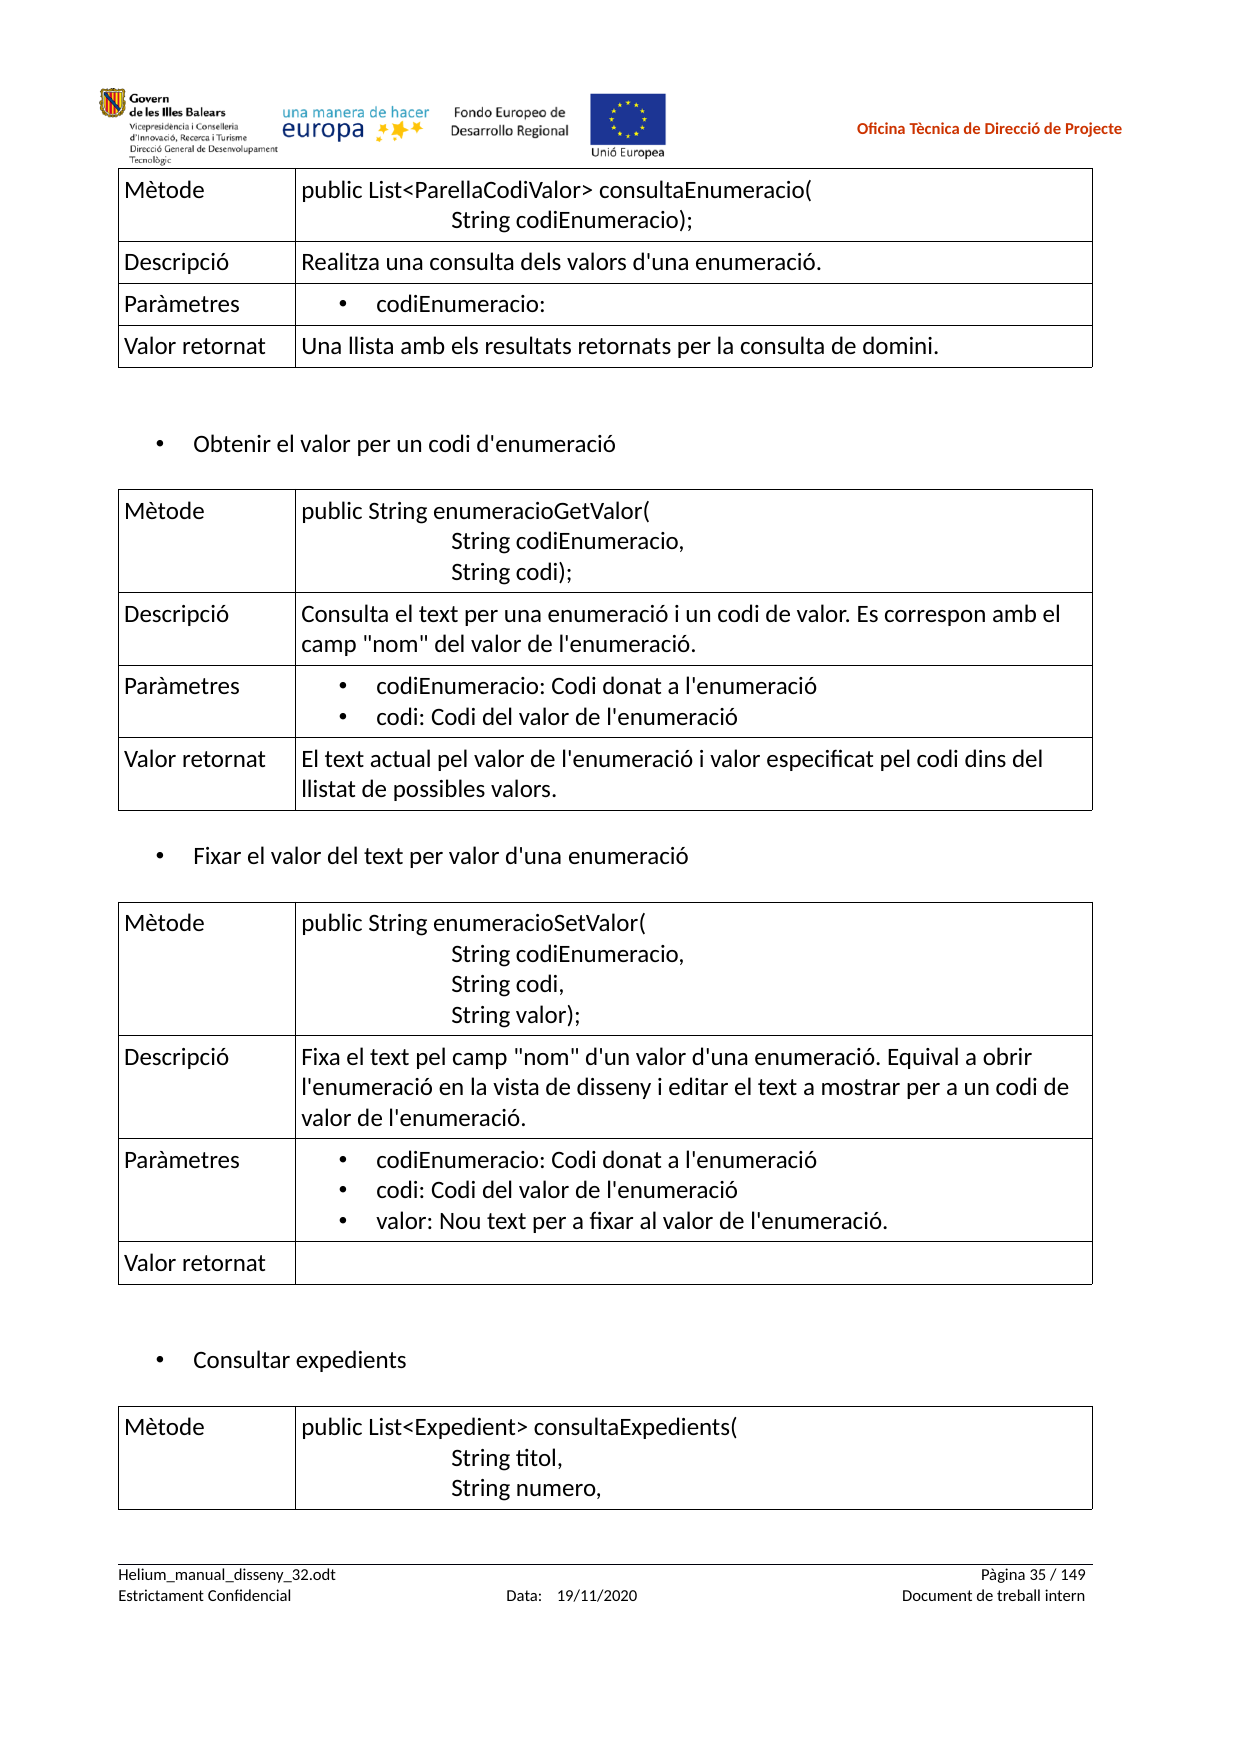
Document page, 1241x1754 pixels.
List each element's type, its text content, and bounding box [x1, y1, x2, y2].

picture [99, 87, 668, 166]
table_cell codiEnumeracio: Codi donat a l'enumeració codi: Codi del valor de l'enumeració [296, 666, 1092, 737]
table_cell Paràmetres [119, 1139, 295, 1241]
table_cell Fixa el text pel camp "nom" d'un valor d'una enumeració. Equival a obrir l'enumeració en la vista de disseny i editar el text a mostrar per a un codi de valor de l'enumeració. [296, 1036, 1092, 1138]
table_cell codiEnumeracio: Codi donat a l'enumeració codi: Codi del valor de l'enumeració valor: Nou text per a fixar al valor de l'enumeració. [296, 1139, 1092, 1241]
table_header Mètode [119, 1407, 295, 1509]
table_cell Paràmetres [119, 284, 295, 325]
table_cell Consulta el text per una enumeració i un codi de valor. Es correspon amb el camp "nom" del valor de l'enumeració. [296, 593, 1092, 665]
table_header public List<ParellaCodiValor> consultaEnumeracio( String codiEnumeracio); [296, 169, 1092, 241]
table_header public String enumeracioGetValor( String codiEnumeracio, String codi); [296, 490, 1092, 592]
list Obtenir el valor per un codi d'enumeració [156, 428, 1122, 458]
table_cell El text actual pel valor de l'enumeració i valor especificat pel codi dins del llistat de possibles valors. [296, 738, 1092, 810]
list Consultar expedients [156, 1345, 1122, 1375]
table_cell Una llista amb els resultats retornats per la consulta de domini. [296, 326, 1092, 367]
table_cell Descripció [119, 1036, 295, 1138]
table_cell Valor retornat [119, 1242, 295, 1283]
table_cell Descripció [119, 593, 295, 665]
table_header public String enumeracioSetValor( String codiEnumeracio, String codi, String valor); [296, 903, 1092, 1035]
list Fixar el valor del text per valor d'una enumeració [156, 841, 1122, 871]
table_header Mètode [119, 490, 295, 592]
table_cell [296, 1242, 1092, 1283]
table_cell Descripció [119, 242, 295, 283]
table_cell Valor retornat [119, 738, 295, 810]
table_cell Valor retornat [119, 326, 295, 367]
table_header Mètode [119, 903, 295, 1035]
table_cell Realitza una consulta dels valors d'una enumeració. [296, 242, 1092, 283]
table_header public List<Expedient> consultaExpedients( String titol, String numero, [296, 1407, 1092, 1509]
table_cell codiEnumeracio: [296, 284, 1092, 325]
table_cell Paràmetres [119, 666, 295, 737]
table_header Mètode [119, 169, 295, 241]
